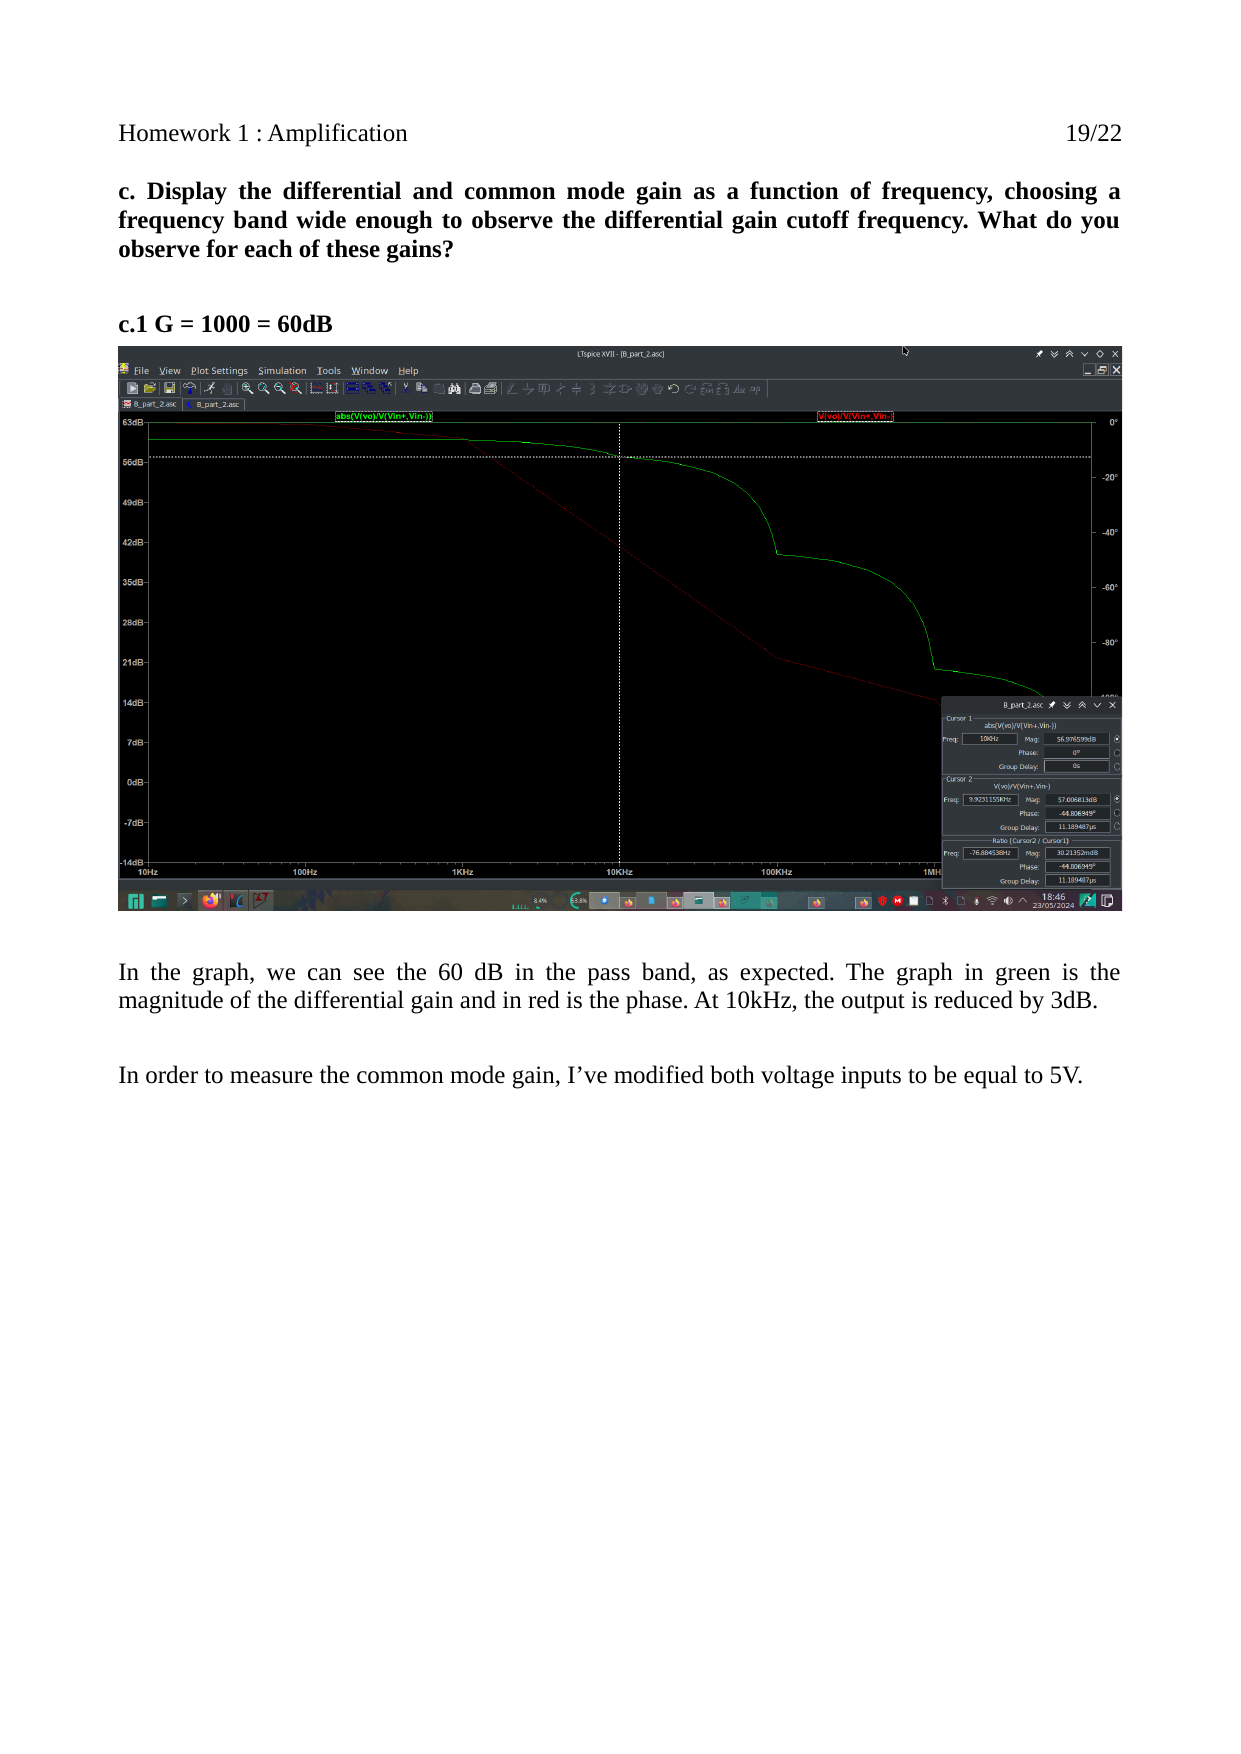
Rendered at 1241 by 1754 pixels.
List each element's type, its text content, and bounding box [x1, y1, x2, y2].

text In the graph, we can see the 60 dB in the pass band, as expected. The graph in green is the magnitude of the differential gain and in red is the phase. At 10kHz, the output is reduced by 3dB. [118, 957, 1122, 1014]
text c. Display the differential and common mode gain as a function of frequency, choosing a frequency band wide enough to observe the differential gain cutoff frequency. What do you observe for each of these gains? [118, 176, 1122, 263]
text c.1 G = 1000 = 60dB [118, 309, 1122, 337]
text In order to measure the common mode gain, I’ve modified both voltage inputs to be equal to 5V. [118, 1060, 1122, 1089]
picture [118, 346, 1123, 911]
